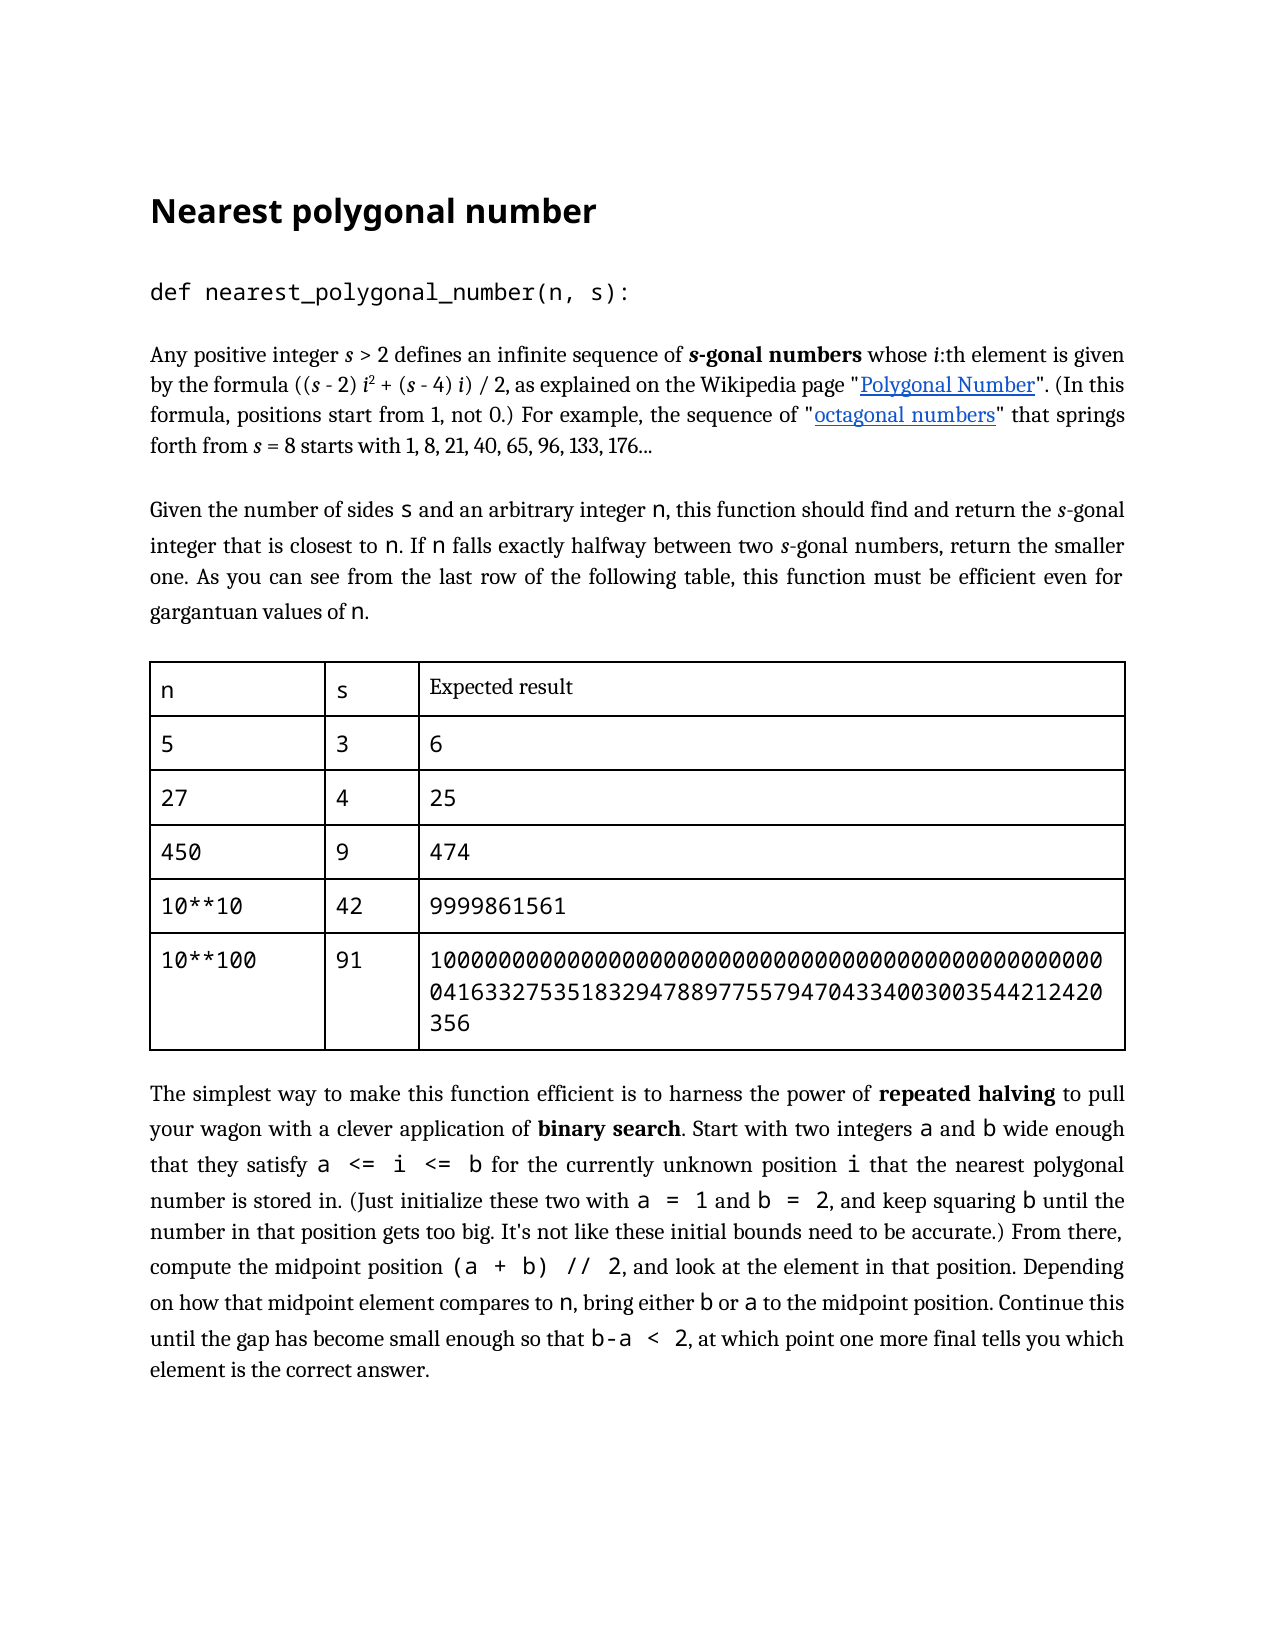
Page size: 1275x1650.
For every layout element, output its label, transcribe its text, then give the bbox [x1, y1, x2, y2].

text Any positive integer s > 2 defines an infinite sequence of s-gonal numbers whose i:th element is given by the formula ((s - 2) i2 + (s - 4) i) / 2, as explained on the Wikipedia page "Polygonal Number". (In this formula, positions start from 1, not 0.) For example, the sequence of "octagonal numbers" that springs forth from s = 8 starts with 1, 8, 21, 40, 65, 96, 133, 176... [150, 342, 1125, 459]
table_cell 450 [151, 826, 324, 878]
table_cell 10000000000000000000000000000000000000000000000000416332753518329478897755794704334003003544212420356 [420, 934, 1124, 1048]
text The simplest way to make this function efficient is to harness the power of repeated halving to pull your wagon with a clever application of binary search. Start with two integers a and b wide enough that they satisfy a <= i <= b for the currently unknown position i that the nearest polygonal number is stored in. (Just initialize these two with a = 1 and b = 2, and keep squaring b until the number in that position gets too big. It's not like these initial bounds need to be accurate.) From there, compute the midpoint position (a + b) // 2, and look at the element in that position. Depending on how that midpoint element compares to n, bring either b or a to the midpoint position. Continue this until the gap has become small enough so that b-a < 2, at which point one more final tells you which element is the correct answer. [150, 1081, 1125, 1383]
subtitle Nearest polygonal number [150, 187, 1125, 233]
table_cell 5 [151, 717, 324, 769]
table_header s [326, 663, 418, 715]
table_header n [151, 663, 324, 715]
table_cell 10**100 [151, 934, 324, 1048]
table_cell 91 [326, 934, 418, 1048]
text def nearest_polygonal_number(n, s): [150, 276, 1125, 307]
table_cell 9 [326, 826, 418, 878]
table_cell 6 [420, 717, 1124, 769]
table_cell 10**10 [151, 880, 324, 932]
table_header Expected result [420, 663, 1124, 715]
table_cell 4 [326, 771, 418, 823]
table_cell 25 [420, 771, 1124, 823]
table_cell 3 [326, 717, 418, 769]
table_cell 474 [420, 826, 1124, 878]
table_cell 42 [326, 880, 418, 932]
table_cell 9999861561 [420, 880, 1124, 932]
text Given the number of sides s and an arbitrary integer n, this function should find and return the s-gonal integer that is closest to n. If n falls exactly halfway between two s-gonal numbers, return the smaller one. As you can see from the last row of the following table, this function must be efficient even for gargantuan values of n. [150, 493, 1125, 626]
table_cell 27 [151, 771, 324, 823]
